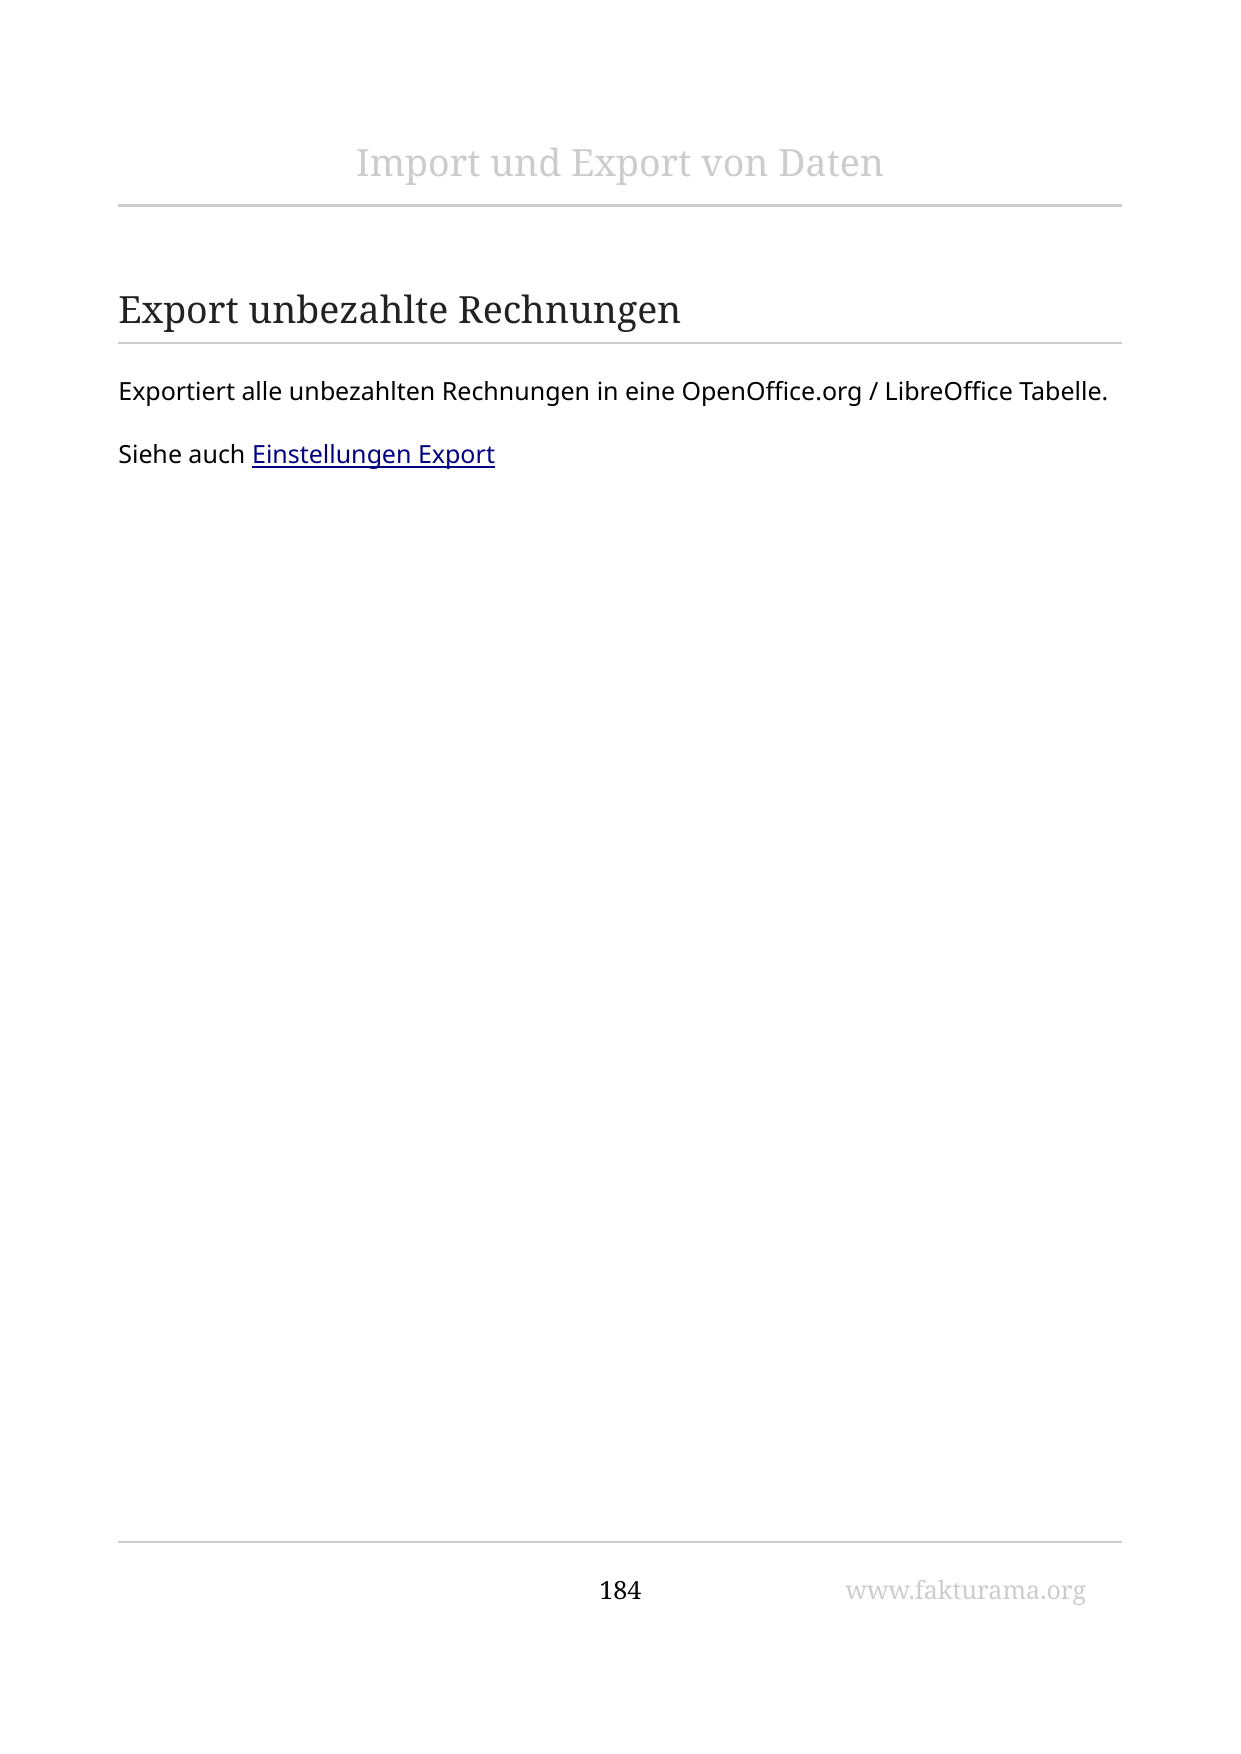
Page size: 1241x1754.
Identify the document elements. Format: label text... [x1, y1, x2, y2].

text Exportiert alle unbezahlten Rechnungen in eine OpenOffice.org / LibreOffice Tabelle. [118, 373, 1122, 407]
subtitle Export unbezahlte Rechnungen [118, 283, 1122, 342]
text Siehe auch Einstellungen Export [118, 437, 1122, 471]
